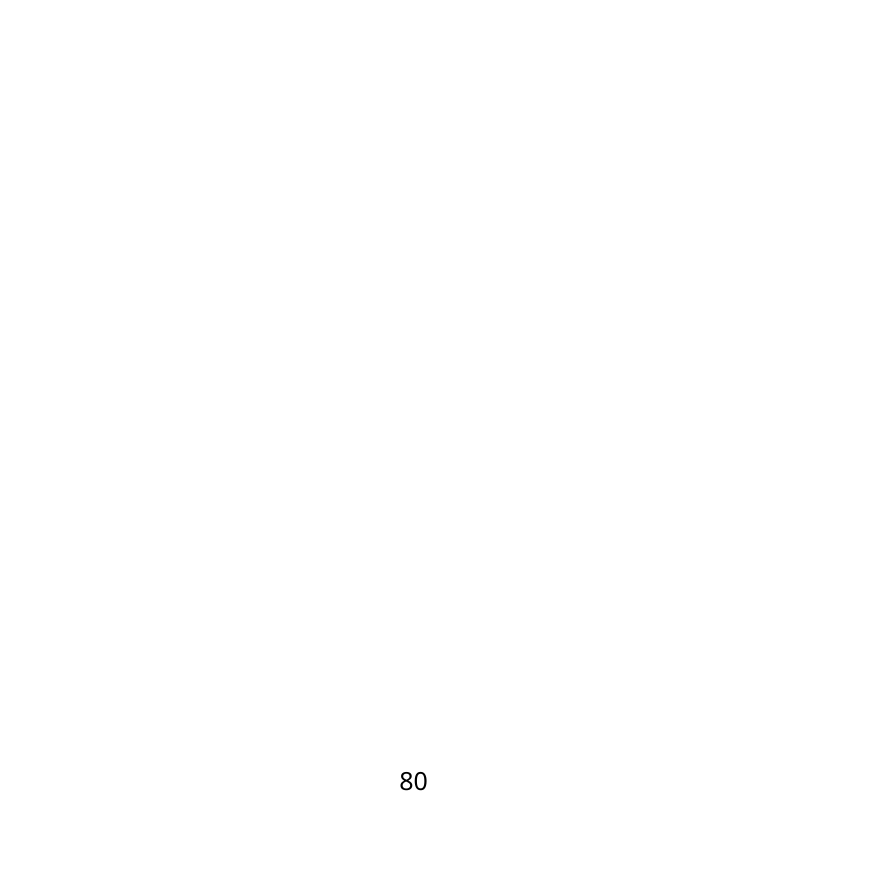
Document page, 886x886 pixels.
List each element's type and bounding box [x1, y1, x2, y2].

table_header [59, 89, 413, 117]
table_header [413, 89, 768, 117]
table_cell [413, 117, 768, 145]
table_cell [59, 117, 413, 145]
